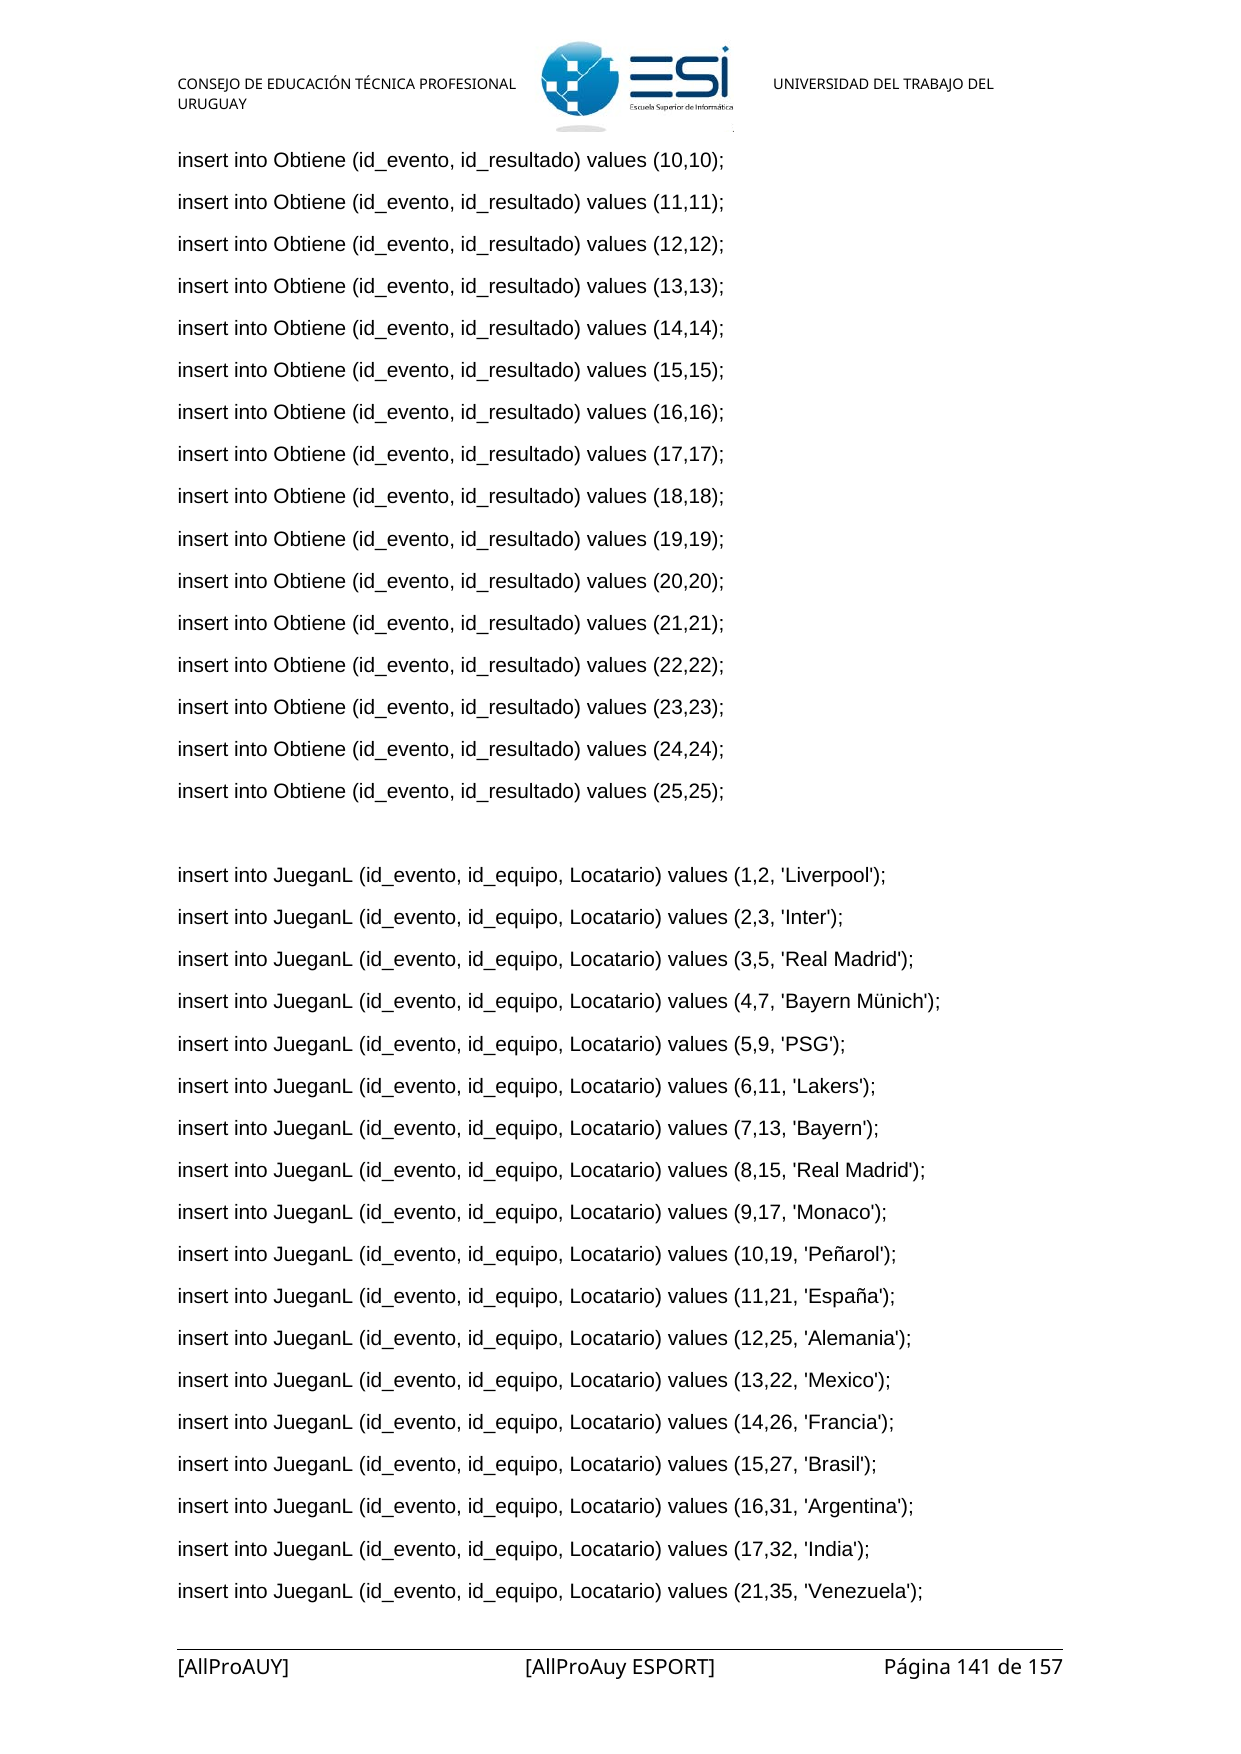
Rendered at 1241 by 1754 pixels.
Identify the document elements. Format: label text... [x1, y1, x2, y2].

text insert into JueganL (id_evento, id_equipo, Locatario) values (2,3, 'Inter'); [177, 905, 1063, 929]
text insert into Obtiene (id_evento, id_resultado) values (24,24); [177, 737, 1063, 761]
text insert into JueganL (id_evento, id_equipo, Locatario) values (16,31, 'Argentina'); [177, 1494, 1063, 1518]
text insert into Obtiene (id_evento, id_resultado) values (14,14); [177, 316, 1063, 340]
text insert into Obtiene (id_evento, id_resultado) values (10,10); [177, 148, 1063, 172]
text insert into JueganL (id_evento, id_equipo, Locatario) values (4,7, 'Bayern Münich'); [177, 989, 1063, 1013]
text insert into Obtiene (id_evento, id_resultado) values (15,15); [177, 358, 1063, 382]
text insert into Obtiene (id_evento, id_resultado) values (11,11); [177, 190, 1063, 214]
text insert into Obtiene (id_evento, id_resultado) values (23,23); [177, 695, 1063, 719]
text insert into Obtiene (id_evento, id_resultado) values (20,20); [177, 568, 1063, 592]
text insert into Obtiene (id_evento, id_resultado) values (19,19); [177, 526, 1063, 550]
text insert into JueganL (id_evento, id_equipo, Locatario) values (6,11, 'Lakers'); [177, 1073, 1063, 1097]
text insert into Obtiene (id_evento, id_resultado) values (16,16); [177, 400, 1063, 424]
picture [534, 39, 734, 132]
text insert into JueganL (id_evento, id_equipo, Locatario) values (13,22, 'Mexico'); [177, 1368, 1063, 1392]
text insert into JueganL (id_evento, id_equipo, Locatario) values (9,17, 'Monaco'); [177, 1200, 1063, 1224]
text insert into Obtiene (id_evento, id_resultado) values (12,12); [177, 232, 1063, 256]
text insert into JueganL (id_evento, id_equipo, Locatario) values (15,27, 'Brasil'); [177, 1452, 1063, 1476]
text insert into JueganL (id_evento, id_equipo, Locatario) values (21,35, 'Venezuela'); [177, 1578, 1063, 1602]
text insert into JueganL (id_evento, id_equipo, Locatario) values (8,15, 'Real Madrid'); [177, 1158, 1063, 1182]
text insert into Obtiene (id_evento, id_resultado) values (17,17); [177, 442, 1063, 466]
text insert into JueganL (id_evento, id_equipo, Locatario) values (1,2, 'Liverpool'); [177, 863, 1063, 887]
text insert into JueganL (id_evento, id_equipo, Locatario) values (17,32, 'India'); [177, 1536, 1063, 1560]
text insert into JueganL (id_evento, id_equipo, Locatario) values (5,9, 'PSG'); [177, 1031, 1063, 1055]
text insert into Obtiene (id_evento, id_resultado) values (13,13); [177, 274, 1063, 298]
text insert into JueganL (id_evento, id_equipo, Locatario) values (14,26, 'Francia'); [177, 1410, 1063, 1434]
text insert into JueganL (id_evento, id_equipo, Locatario) values (3,5, 'Real Madrid'); [177, 947, 1063, 971]
text insert into JueganL (id_evento, id_equipo, Locatario) values (10,19, 'Peñarol'); [177, 1242, 1063, 1266]
text insert into JueganL (id_evento, id_equipo, Locatario) values (12,25, 'Alemania'); [177, 1326, 1063, 1350]
text insert into JueganL (id_evento, id_equipo, Locatario) values (11,21, 'España'); [177, 1284, 1063, 1308]
text insert into Obtiene (id_evento, id_resultado) values (25,25); [177, 779, 1063, 803]
text insert into Obtiene (id_evento, id_resultado) values (22,22); [177, 653, 1063, 677]
text insert into Obtiene (id_evento, id_resultado) values (18,18); [177, 484, 1063, 508]
text insert into Obtiene (id_evento, id_resultado) values (21,21); [177, 611, 1063, 634]
text insert into JueganL (id_evento, id_equipo, Locatario) values (7,13, 'Bayern'); [177, 1116, 1063, 1139]
